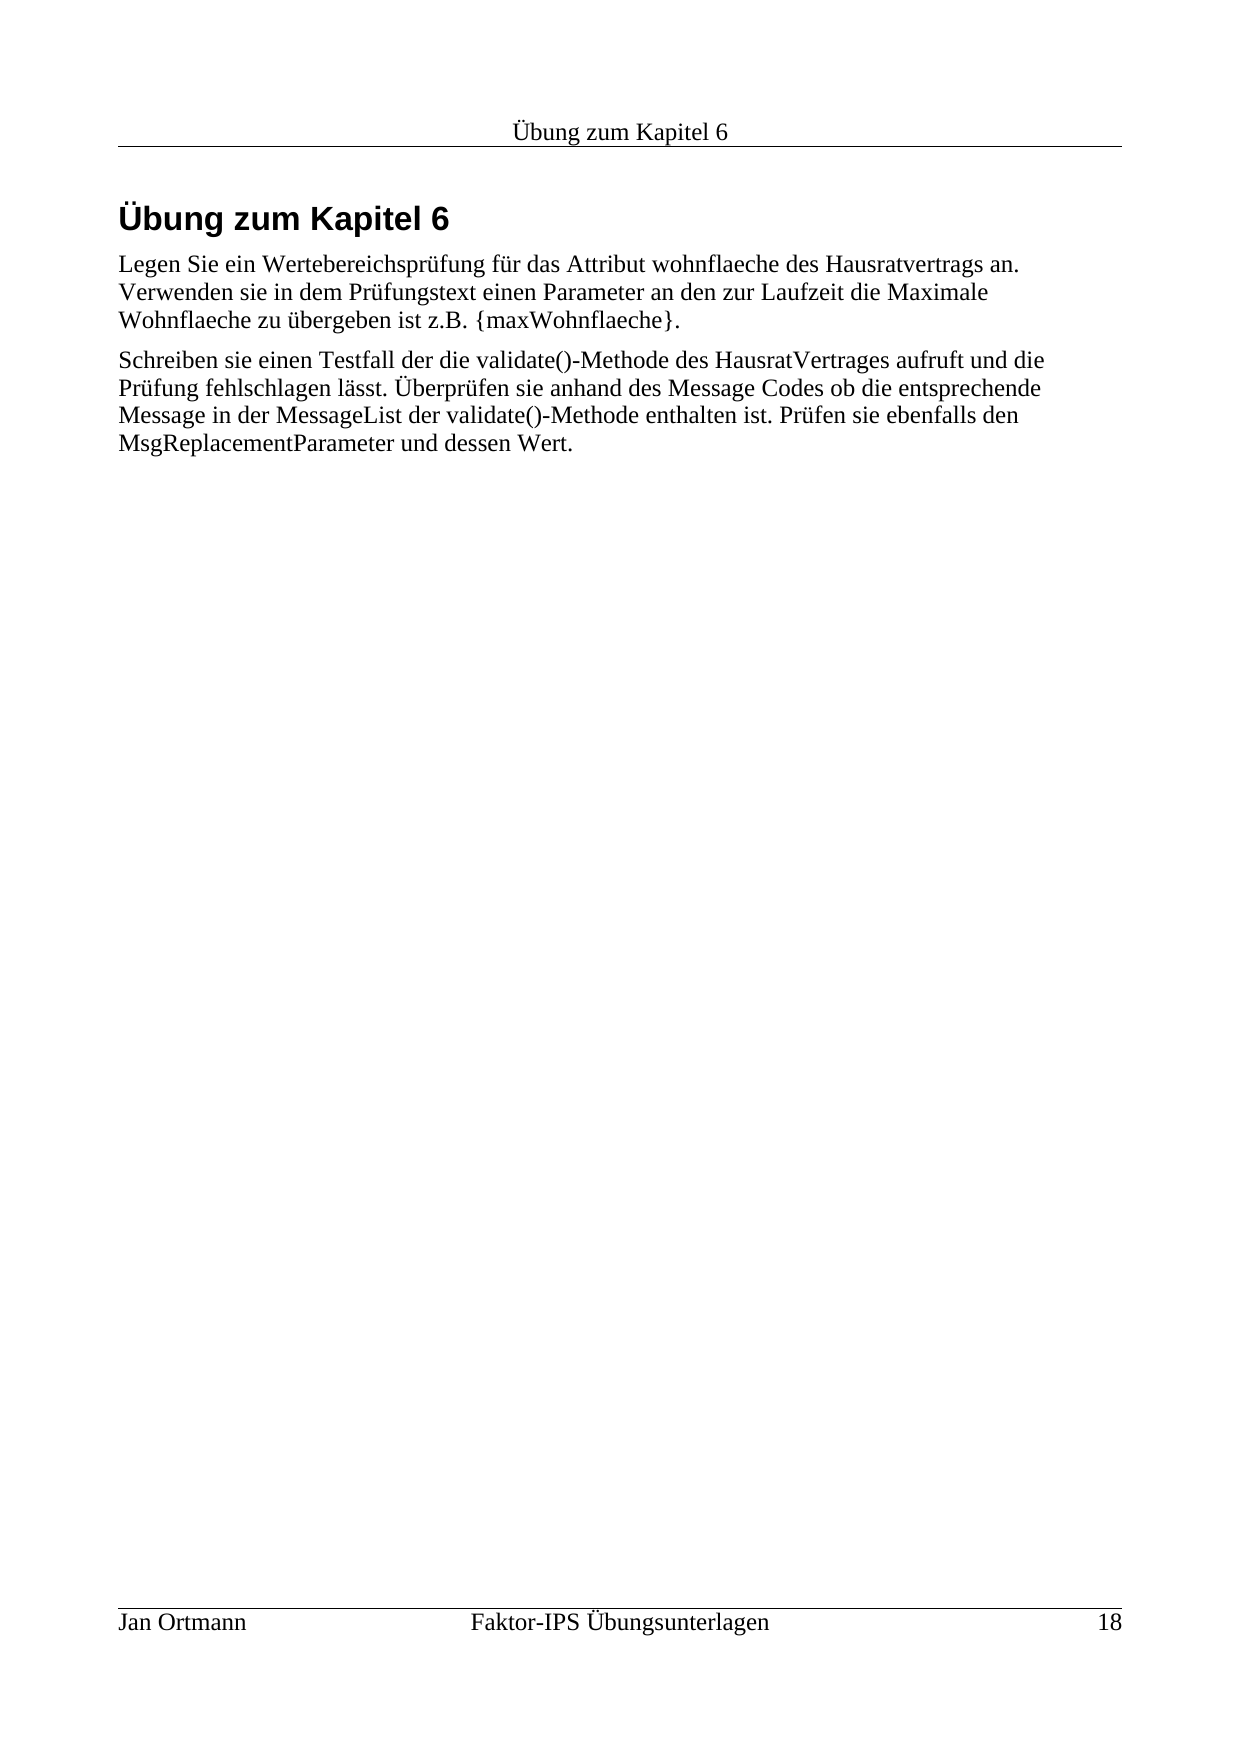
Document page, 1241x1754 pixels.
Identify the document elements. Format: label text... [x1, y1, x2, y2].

text Legen Sie ein Wertebereichsprüfung für das Attribut wohnflaeche des Hausratvertrags an. Verwenden sie in dem Prüfungstext einen Parameter an den zur Laufzeit die Maximale Wohnflaeche zu übergeben ist z.B. {maxWohnflaeche}. [118, 250, 1122, 333]
text Schreiben sie einen Testfall der die validate()-Methode des HausratVertrages aufruft und die Prüfung fehlschlagen lässt. Überprüfen sie anhand des Message Codes ob die entsprechende Message in der MessageList der validate()-Methode enthalten ist. Prüfen sie ebenfalls den MsgReplacementParameter und dessen Wert. [118, 346, 1122, 457]
subtitle Übung zum Kapitel 6 [118, 200, 1122, 238]
